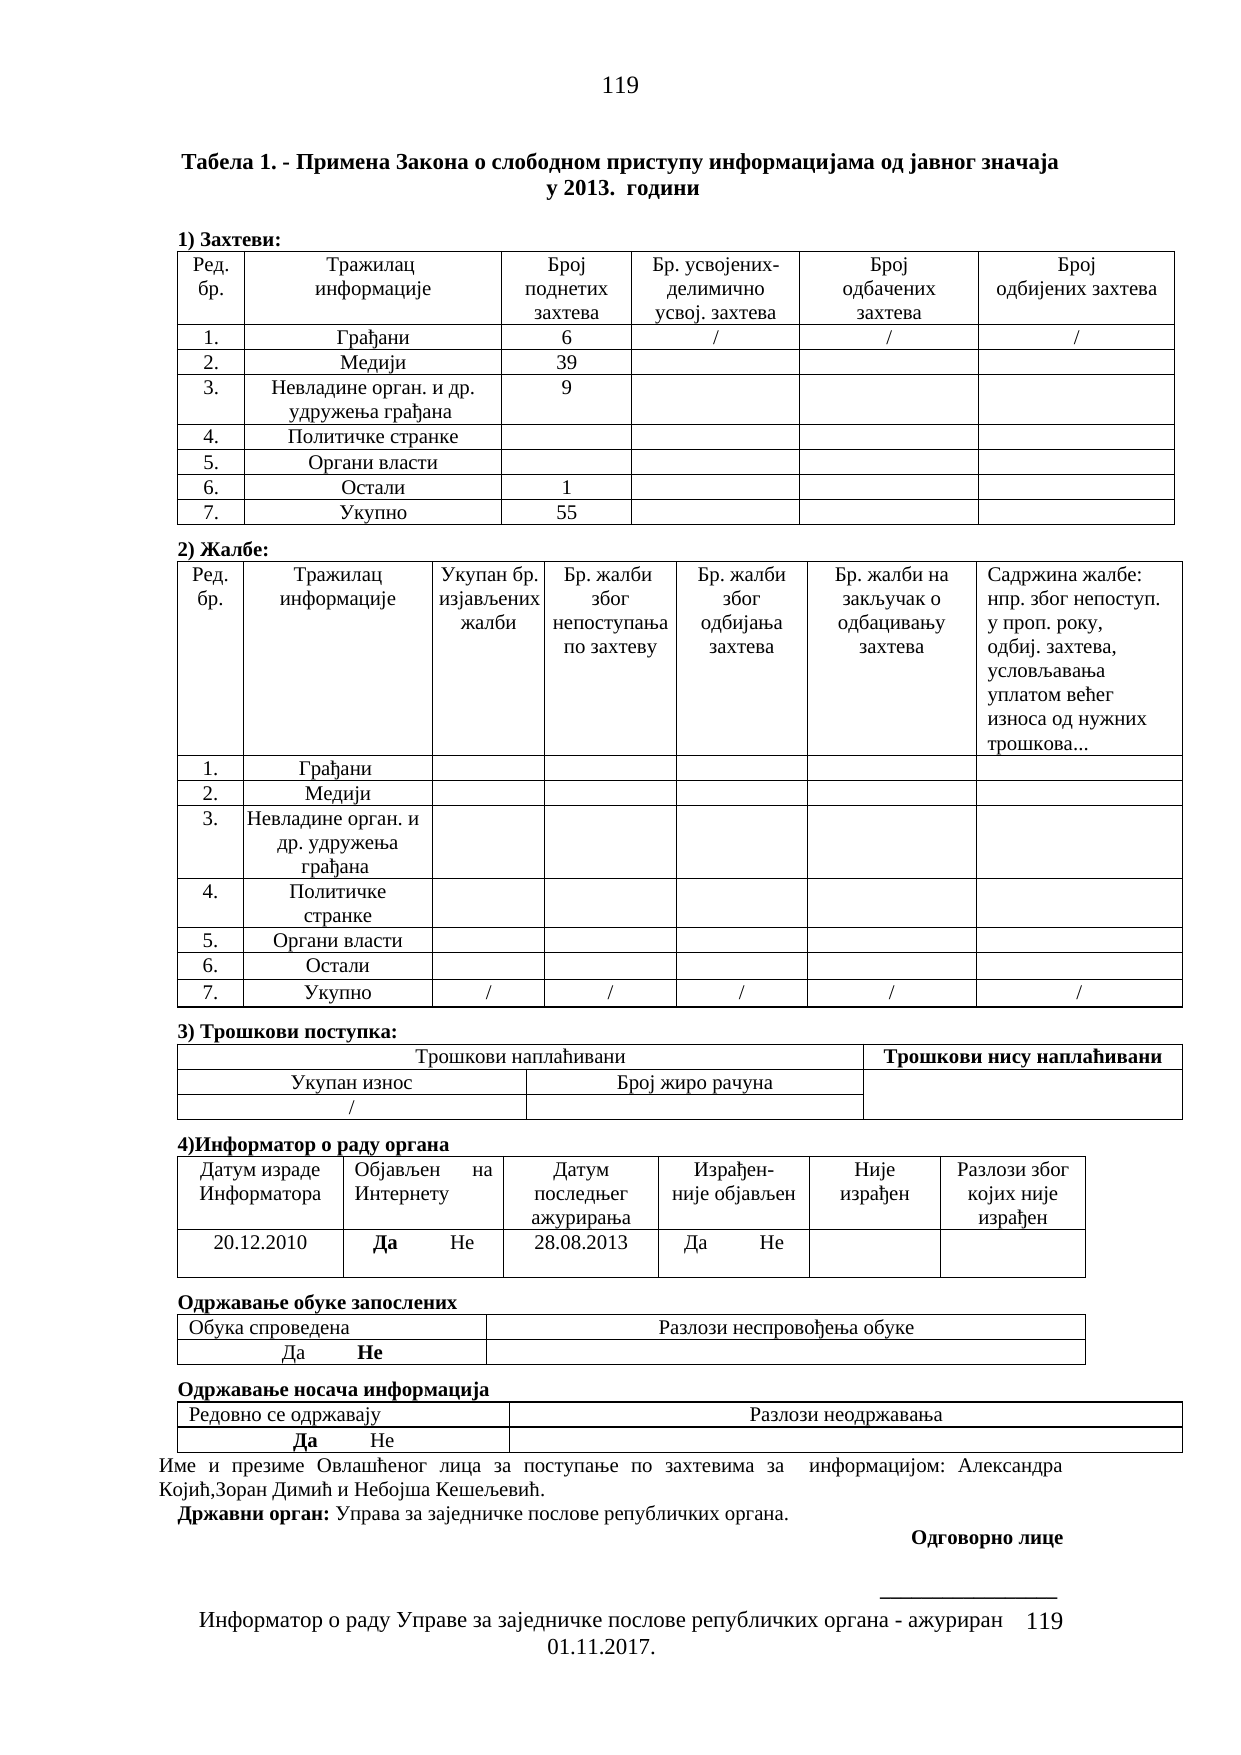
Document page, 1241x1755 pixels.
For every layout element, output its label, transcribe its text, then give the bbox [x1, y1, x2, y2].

table_header Трошкови нису наплаћивани [864, 1045, 1182, 1068]
table_cell / [178, 1095, 526, 1119]
table_cell 4. [178, 425, 244, 448]
table_cell [800, 500, 978, 524]
table_cell Медији [244, 781, 432, 805]
table_cell [979, 475, 1174, 499]
table_cell / [433, 980, 544, 1006]
table_header Датум последњег ажурирања [504, 1157, 658, 1229]
text Државни орган: Управа за заједничке послове републичких органа. [177, 1501, 1063, 1525]
table_cell Да Не [659, 1230, 809, 1277]
table_header Бр. жалби због одбијања захтева [677, 562, 807, 754]
table_cell [545, 953, 676, 979]
table_cell 6. [178, 953, 243, 979]
table_cell [800, 450, 978, 474]
table_cell 20.12.2010 [178, 1230, 343, 1277]
table_cell Укупно [244, 980, 432, 1006]
table_cell 39 [502, 350, 631, 374]
table_header Тражилац информације [244, 562, 432, 754]
table_cell [677, 756, 807, 779]
table_cell [510, 1428, 1182, 1452]
table_cell 3. [178, 375, 244, 423]
table_header Укупан бр. изјављених жалби [433, 562, 544, 754]
table_cell Oргани власти [244, 928, 432, 952]
table_cell [677, 806, 807, 878]
table_cell [808, 806, 976, 878]
table_cell [527, 1095, 863, 1119]
table_header Разлози неспровођења обуке [487, 1315, 1085, 1339]
table_cell 6 [502, 325, 631, 349]
table_cell Невладине орган. и др. удружења грађана [245, 375, 501, 423]
table_cell 1. [178, 325, 244, 349]
table_cell / [977, 980, 1182, 1006]
table_cell / [979, 325, 1174, 349]
table_cell [545, 781, 676, 805]
text Одговорно лице [177, 1525, 1063, 1549]
table_header Садржина жалбе: нпр. због непоступ. у проп. року, одбиј. захтева, условљавања уплатом већег износа од нужних трошкова... [977, 562, 1182, 754]
table_cell Укупно [245, 500, 501, 524]
table_cell Укупан износ [178, 1070, 526, 1094]
table_cell [941, 1230, 1085, 1277]
table_cell [502, 450, 631, 474]
table_cell 3. [178, 806, 243, 878]
table_cell [800, 350, 978, 374]
table_cell Да Не [344, 1230, 503, 1277]
text 4)Информатор о раду органа [177, 1132, 1063, 1156]
table_cell [808, 953, 976, 979]
table_cell [677, 781, 807, 805]
table_cell [632, 350, 799, 374]
table_cell / [808, 980, 976, 1006]
table_header Ред. бр. [178, 562, 243, 754]
table_header Разлози неодржавања [510, 1403, 1182, 1426]
table_cell [977, 879, 1182, 927]
table_cell [864, 1070, 1182, 1119]
table_cell 2. [178, 781, 243, 805]
table_cell [433, 953, 544, 979]
text Табела 1. - Примена Закона о слободном приступу информацијама од јавног значаја [177, 148, 1063, 174]
table_cell [632, 475, 799, 499]
table_cell 9 [502, 375, 631, 423]
text 1) Захтеви: [177, 227, 1063, 251]
table_cell [433, 756, 544, 779]
table_cell Невладине орган. и др. удружења грађана [244, 806, 432, 878]
table_cell [545, 928, 676, 952]
table_cell Медији [245, 350, 501, 374]
table_cell 2. [178, 350, 244, 374]
table_cell 4. [178, 879, 243, 927]
table_cell Политичке странке [244, 879, 432, 927]
text Име и презиме Овлашћеног лица за поступање по захтевима за информацијом: Александра Којић,Зоран Димић и Небојша Кешељевић. [158, 1453, 1063, 1501]
table_cell [977, 928, 1182, 952]
table_cell Грађани [244, 756, 432, 779]
table_cell [632, 450, 799, 474]
table_cell [433, 781, 544, 805]
table_header Објављен на Интернету [344, 1157, 503, 1229]
text у 2013. години [177, 174, 1063, 200]
table_cell [979, 450, 1174, 474]
table_cell [433, 879, 544, 927]
table_header Разлози због којих није израђен [941, 1157, 1085, 1229]
table_cell [632, 375, 799, 423]
text _________________ [177, 1573, 1063, 1602]
table_cell [977, 781, 1182, 805]
table_cell [979, 350, 1174, 374]
table_cell [487, 1340, 1085, 1364]
table_cell [632, 500, 799, 524]
table_cell [810, 1230, 940, 1277]
table_header Израђен- није објављен [659, 1157, 809, 1229]
table_cell 5. [178, 928, 243, 952]
table_cell 1. [178, 756, 243, 779]
table_header Бр. жалби на закључак о одбацивању захтева [808, 562, 976, 754]
table_cell / [632, 325, 799, 349]
table_cell [545, 756, 676, 779]
table_header Датум израде Информатора [178, 1157, 343, 1229]
table_cell [808, 879, 976, 927]
table_header Број одбачених захтева [800, 252, 978, 324]
table_cell [433, 806, 544, 878]
table_cell 5. [178, 450, 244, 474]
table_cell 6. [178, 475, 244, 499]
table_cell 28.08.2013 [504, 1230, 658, 1277]
table_cell [977, 806, 1182, 878]
table_cell 7. [178, 980, 243, 1006]
table_cell [433, 928, 544, 952]
table_cell Остали [244, 953, 432, 979]
text Одржавање носача информација [177, 1377, 1063, 1401]
table_cell [800, 425, 978, 448]
table_cell / [677, 980, 807, 1006]
table_cell [979, 425, 1174, 448]
table_header Обука спроведена [178, 1315, 486, 1339]
table_cell Политичке странке [245, 425, 501, 448]
table_cell [808, 781, 976, 805]
table_header Није израђен [810, 1157, 940, 1229]
table_cell [977, 756, 1182, 779]
table_cell [800, 475, 978, 499]
table_header Број поднетих захтева [502, 252, 631, 324]
table_cell Да Не [178, 1340, 486, 1364]
table_header Бр. усвојених- делимично усвој. захтева [632, 252, 799, 324]
table_cell [677, 879, 807, 927]
table_cell Грађани [245, 325, 501, 349]
table_cell [545, 806, 676, 878]
table_cell Органи власти [245, 450, 501, 474]
table_cell [808, 756, 976, 779]
table_cell / [545, 980, 676, 1006]
table_cell [979, 375, 1174, 423]
table_header Ред.бр. [178, 252, 244, 324]
table_header Редовно се одржавају [178, 1403, 509, 1426]
table_cell [632, 425, 799, 448]
table_cell 7. [178, 500, 244, 524]
text 3) Трошкови поступка: [177, 1019, 1063, 1043]
table_cell / [800, 325, 978, 349]
text 2) Жалбе: [177, 537, 1063, 561]
table_cell [677, 953, 807, 979]
table_cell [545, 879, 676, 927]
table_cell [977, 953, 1182, 979]
table_header Бр. жалби због непоступања по захтеву [545, 562, 676, 754]
table_cell 55 [502, 500, 631, 524]
table_cell [808, 928, 976, 952]
table_header Број одбијених захтева [979, 252, 1174, 324]
table_cell Да Не [178, 1428, 509, 1452]
table_cell Број жиро рачуна [527, 1070, 863, 1094]
table_cell Остали [245, 475, 501, 499]
table_cell [502, 425, 631, 448]
table_header Трошкови наплаћивани [178, 1045, 863, 1068]
table_cell 1 [502, 475, 631, 499]
table_header Тражилац информације [245, 252, 501, 324]
text Одржавање обуке запослених [177, 1290, 1063, 1314]
table_cell [800, 375, 978, 423]
table_cell [979, 500, 1174, 524]
table_cell [677, 928, 807, 952]
